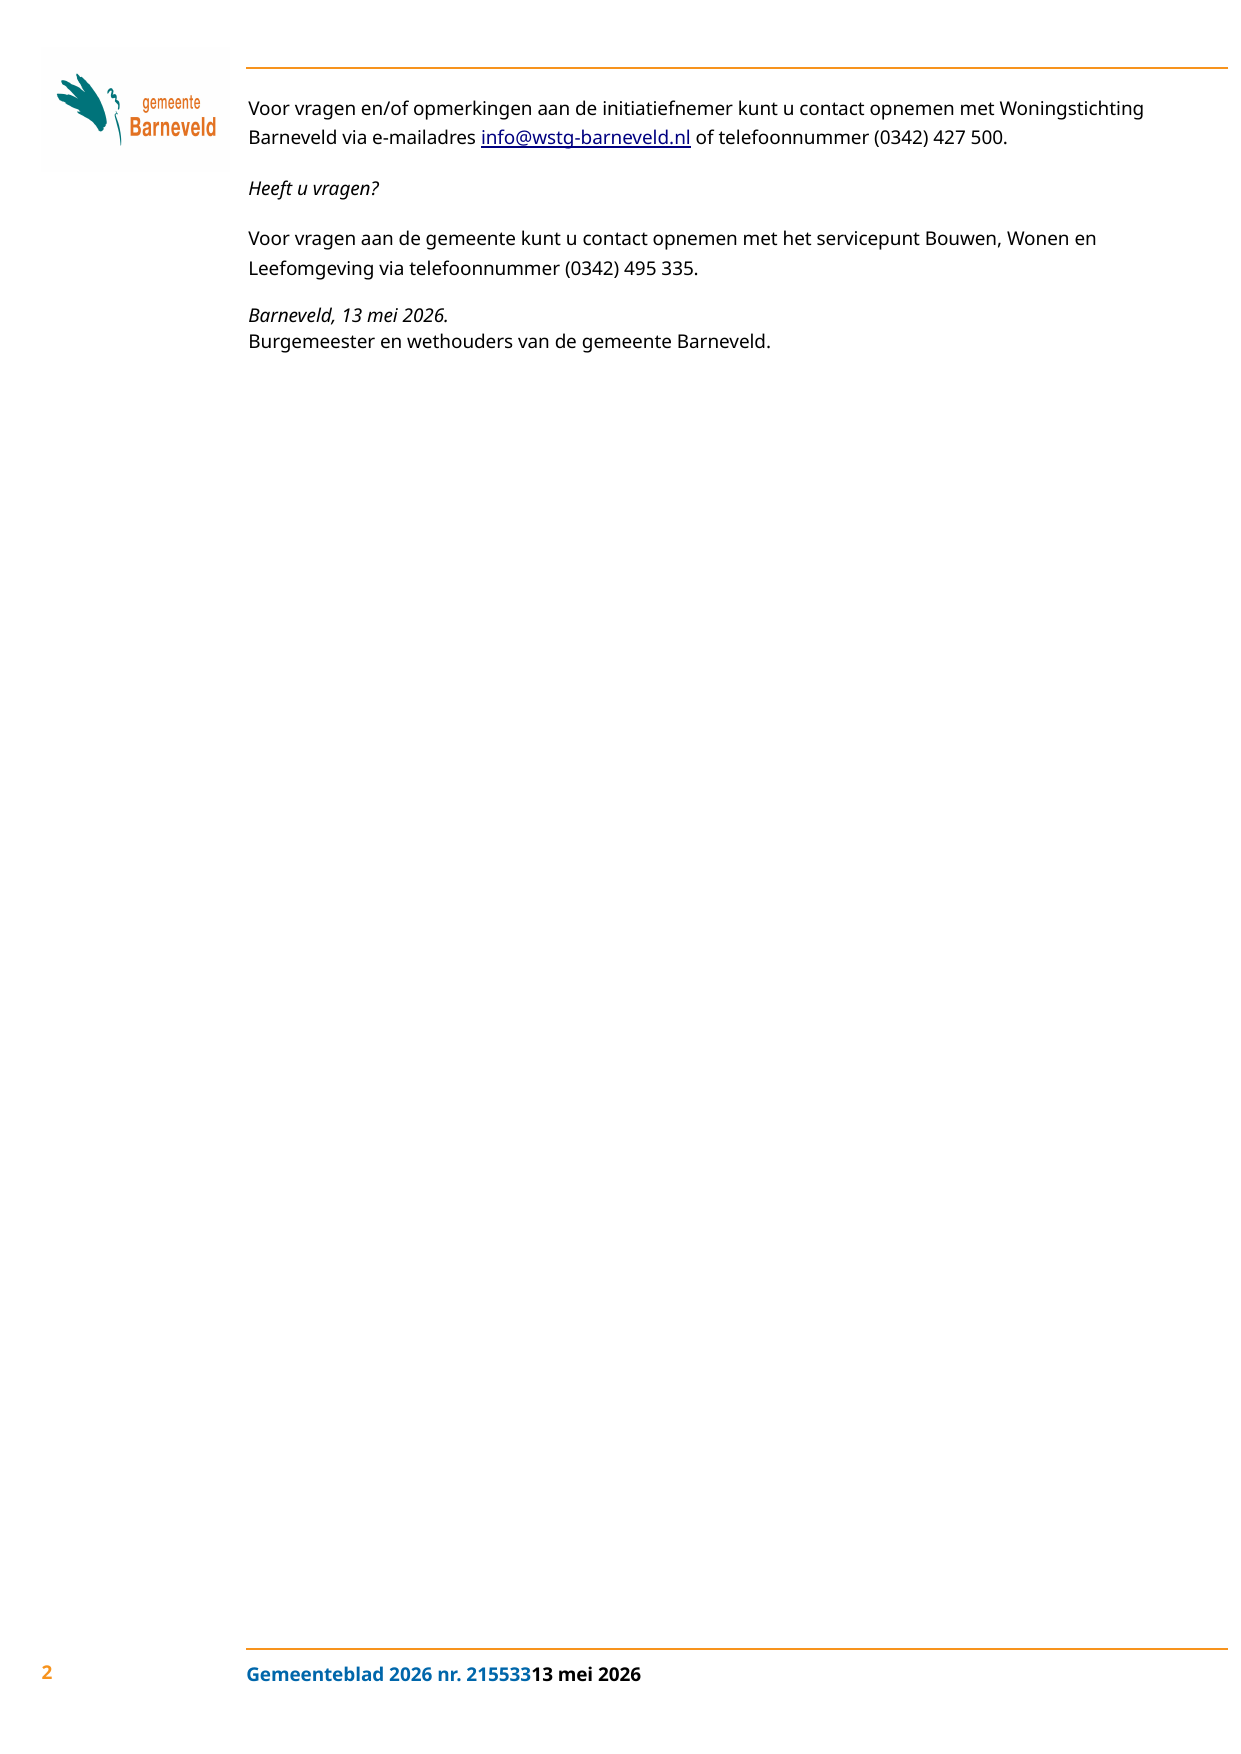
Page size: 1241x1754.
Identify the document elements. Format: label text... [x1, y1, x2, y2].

text Burgemeester en wethouders van de gemeente Barneveld. [248, 328, 1152, 354]
text Barneveld, 13 mei 2026. [248, 303, 1152, 328]
text Voor vragen aan de gemeente kunt u contact opnemen met het servicepunt Bouwen, Wonen en Leefomgeving via telefoonnummer (0342) 495 335. [248, 225, 1152, 281]
picture [41, 47, 231, 172]
text Heeft u vragen? [248, 175, 1152, 201]
text Voor vragen en/of opmerkingen aan de initiatiefnemer kunt u contact opnemen met Woningstichting Barneveld via e-mailadres info@wstg-barneveld.nl of telefoonnummer (0342) 427 500. [248, 95, 1152, 150]
